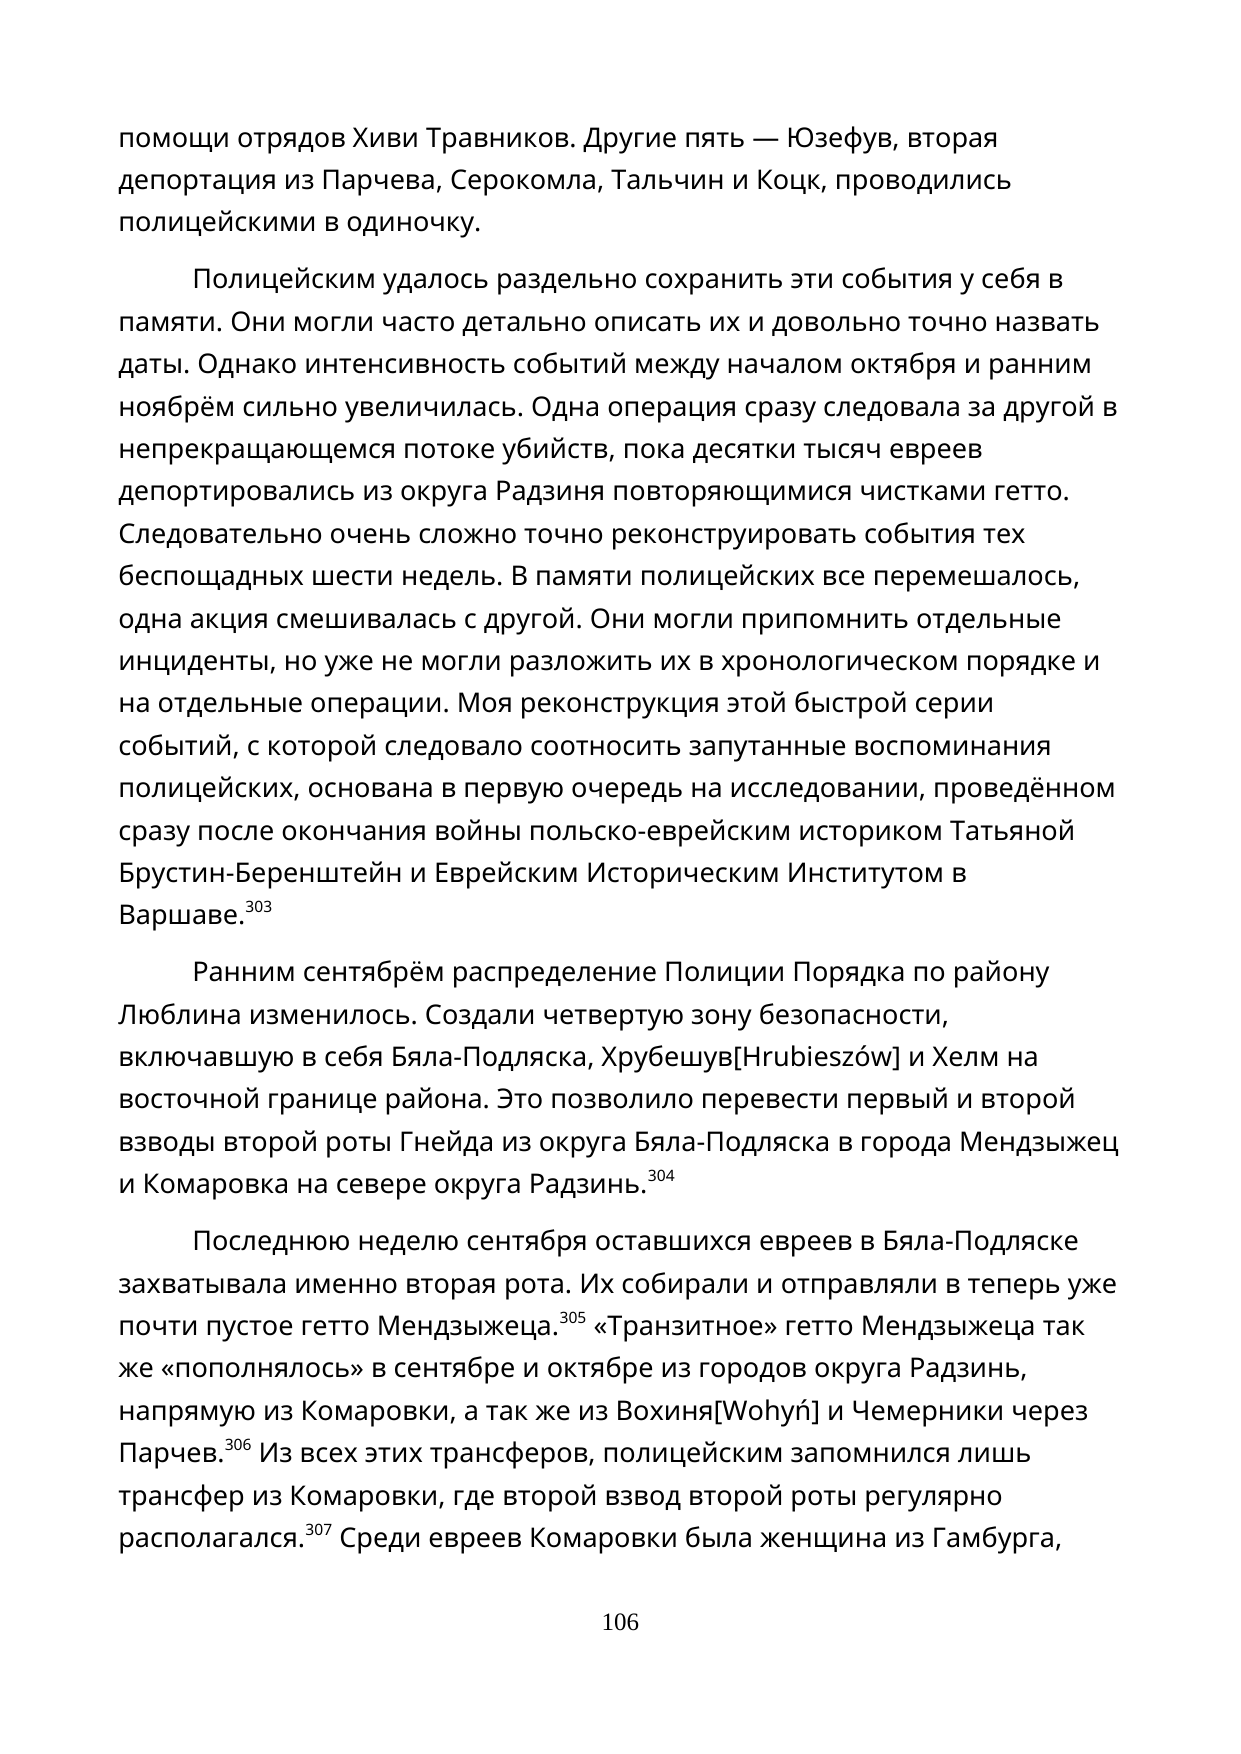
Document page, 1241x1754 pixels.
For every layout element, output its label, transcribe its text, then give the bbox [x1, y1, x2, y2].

text Последнюю неделю сентября оставшихся евреев в Бяла-Подляске захватывала именно вторая рота. Их собирали и отправляли в теперь уже почти пустое гетто Мендзыжеца. «Транзитное» гетто Мендзыжеца так же «пополнялось» в сентябре и октябре из городов округа Радзинь, напрямую из Комаровки, а так же из Вохиня[Wohyń] и Чемерники через Парчев. Из всех этих трансферов, полицейским запомнился лишь трансфер из Комаровки, где второй взвод второй роты регулярно располагался. Среди евреев Комаровки была женщина из Гамбурга, [118, 1222, 1122, 1555]
text Ранним сентябрём распределение Полиции Порядка по району Люблина изменилось. Создали четвертую зону безопасности, включавшую в себя Бяла-Подляска, Хрубешув[Hrubieszów] и Хелм на восточной границе района. Это позволило перевести первый и второй взводы второй роты Гнейда из округа Бяла-Подляска в города Мендзыжец и Комаровка на севере округа Радзинь. [118, 953, 1122, 1202]
text Полицейским удалось раздельно сохранить эти события у себя в памяти. Они могли часто детально описать их и довольно точно назвать даты. Однако интенсивность событий между началом октября и ранним ноябрём сильно увеличилась. Одна операция сразу следовала за другой в непрекращающемся потоке убийств, пока десятки тысяч евреев депортировались из округа Радзиня повторяющимися чистками гетто. Следовательно очень сложно точно реконструировать события тех беспощадных шести недель. В памяти полицейских все перемешалось, одна акция смешивалась с другой. Они могли припомнить отдельные инциденты, но уже не могли разложить их в хронологическом порядке и на отдельные операции. Моя реконструкция этой быстрой серии событий, с которой следовало соотносить запутанные воспоминания полицейских, основана в первую очередь на исследовании, проведённом сразу после окончания войны польско-еврейским историком Татьяной Брустин-Беренштейн и Еврейским Историческим Институтом в Варшаве. [118, 260, 1122, 933]
text помощи отрядов Хиви Травников. Другие пять — Юзефув, вторая депортация из Парчева, Серокомла, Тальчин и Коцк, проводились полицейскими в одиночку. [118, 118, 1122, 240]
